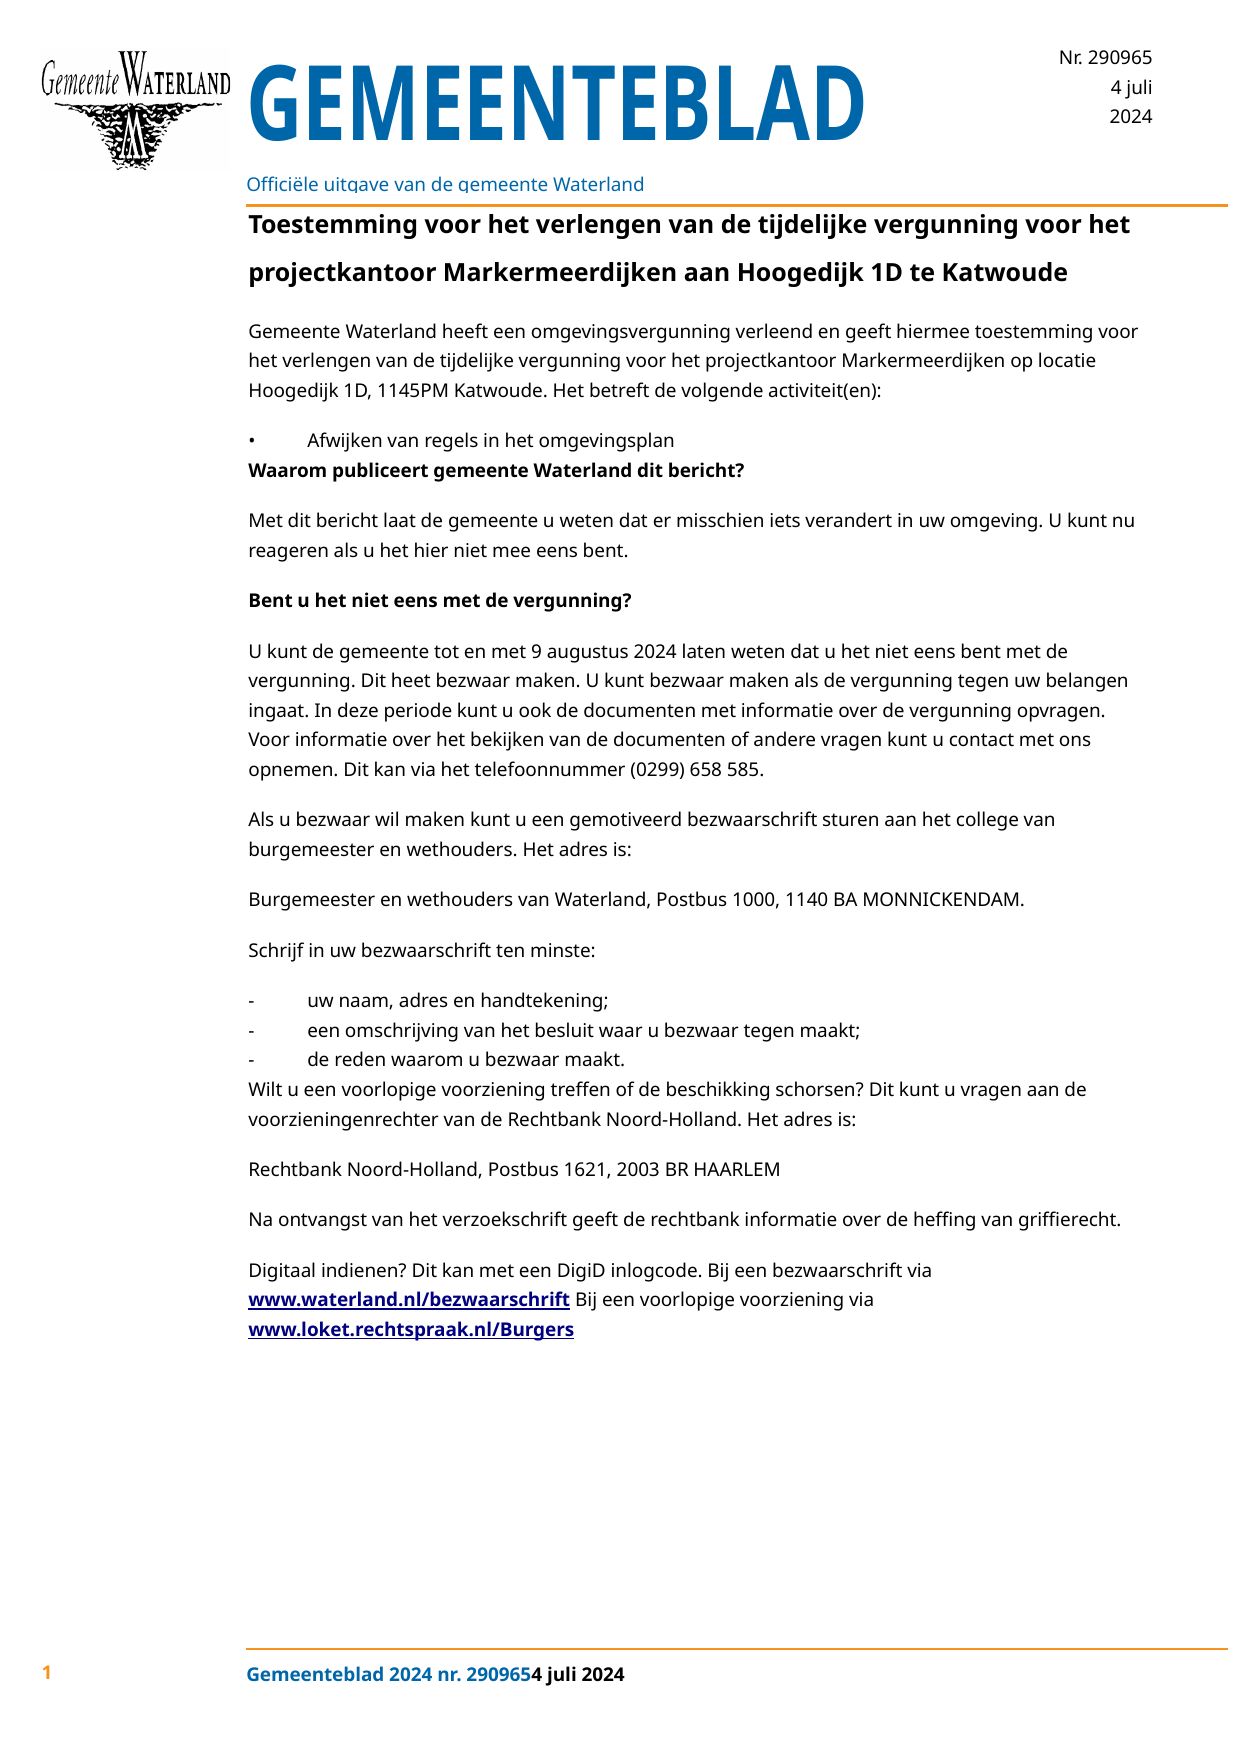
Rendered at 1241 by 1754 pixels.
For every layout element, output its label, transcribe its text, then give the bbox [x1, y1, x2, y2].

list de reden waarom u bezwaar maakt. [248, 1047, 1152, 1072]
text Waarom publiceert gemeente Waterland dit bericht? [248, 457, 1152, 483]
list uw naam, adres en handtekening; [248, 987, 1152, 1013]
list Afwijken van regels in het omgevingsplan [248, 427, 1152, 453]
text Wilt u een voorlopige voorziening treffen of de beschikking schorsen? Dit kunt u vragen aan de voorzieningenrechter van de Rechtbank Noord-Holland. Het adres is: [248, 1076, 1152, 1132]
picture [41, 47, 231, 172]
text Gemeente Waterland heeft een omgevingsvergunning verleend en geeft hiermee toestemming voor het verlengen van de tijdelijke vergunning voor het projectkantoor Markermeerdijken op locatie Hoogedijk 1D, 1145PM Katwoude. Het betreft de volgende activiteit(en): [248, 318, 1152, 403]
text U kunt de gemeente tot en met 9 augustus 2024 laten weten dat u het niet eens bent met de vergunning. Dit heet bezwaar maken. U kunt bezwaar maken als de vergunning tegen uw belangen ingaat. In deze periode kunt u ook de documenten met informatie over de vergunning opvragen. Voor informatie over het bekijken van de documenten of andere vragen kunt u contact met ons opnemen. Dit kan via het telefoonnummer (0299) 658 585. [248, 638, 1152, 782]
text Toestemming voor het verlengen van de tijdelijke vergunning voor het projectkantoor Markermeerdijken aan Hoogedijk 1D te Katwoude [248, 207, 1152, 288]
text Digitaal indienen? Dit kan met een DigiD inlogcode. Bij een bezwaarschrift via www.waterland.nl/bezwaarschrift Bij een voorlopige voorziening via www.loket.rechtspraak.nl/Burgers [248, 1257, 1152, 1342]
text Rechtbank Noord-Holland, Postbus 1621, 2003 BR HAARLEM [248, 1156, 1152, 1182]
text Bent u het niet eens met de vergunning? [248, 587, 1152, 613]
text Met dit bericht laat de gemeente u weten dat er misschien iets verandert in uw omgeving. U kunt nu reageren als u het hier niet mee eens bent. [248, 507, 1152, 563]
text Schrijf in uw bezwaarschrift ten minste: [248, 937, 1152, 963]
list een omschrijving van het besluit waar u bezwaar tegen maakt; [248, 1017, 1152, 1043]
text Na ontvangst van het verzoekschrift geeft de rechtbank informatie over de heffing van griffierecht. [248, 1207, 1152, 1232]
text Als u bezwaar wil maken kunt u een gemotiveerd bezwaarschrift sturen aan het college van burgemeester en wethouders. Het adres is: [248, 807, 1152, 862]
text Burgemeester en wethouders van Waterland, Postbus 1000, 1140 BA MONNICKENDAM. [248, 887, 1152, 912]
